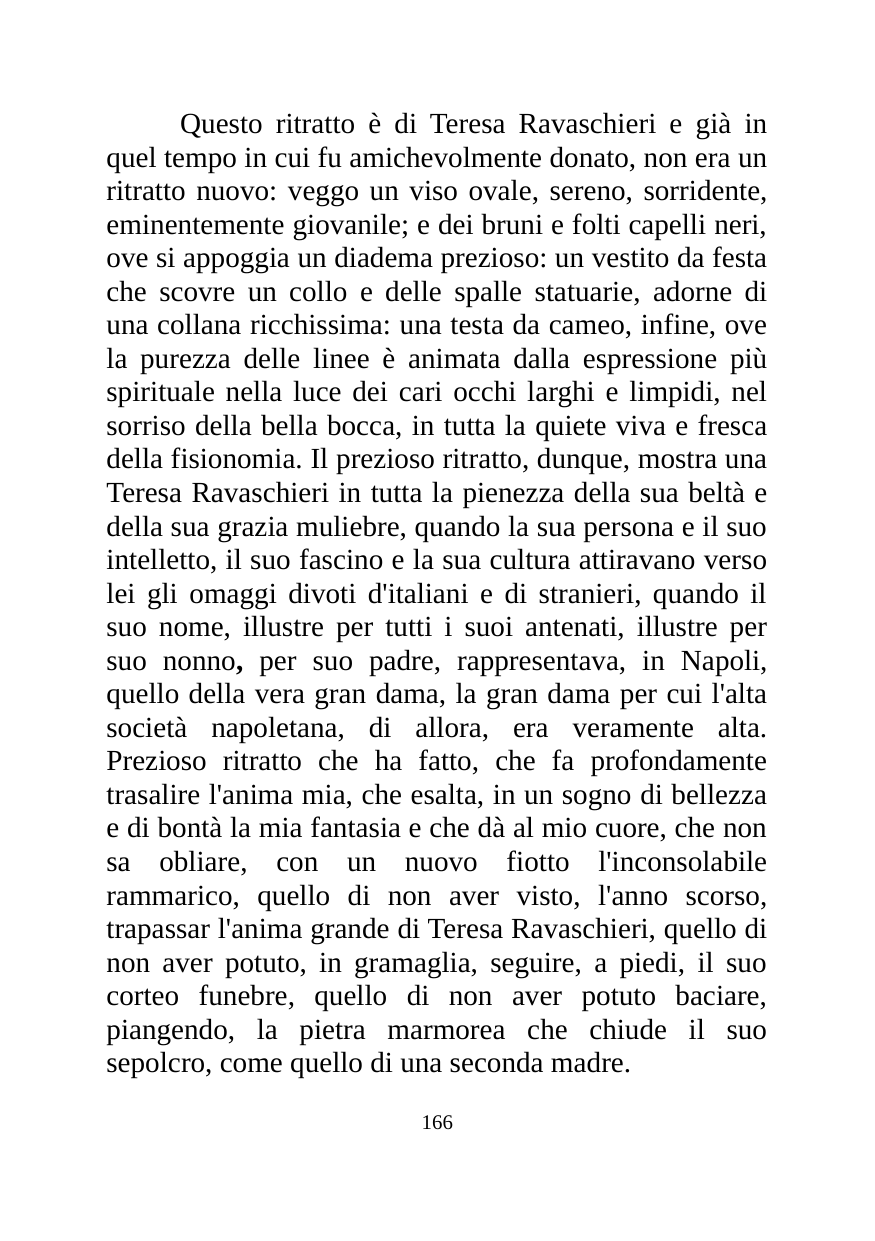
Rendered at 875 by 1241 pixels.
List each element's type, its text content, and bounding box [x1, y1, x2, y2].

text Questo ritratto è di Teresa Ravaschieri e già in quel tempo in cui fu amichevolmente donato, non era un ritratto nuovo: veggo un viso ovale, sereno, sorridente, eminentemente giovanile; e dei bruni e folti capelli neri, ove si appoggia un diadema prezioso: un vestito da festa che scovre un collo e delle spalle statuarie, adorne di una collana ricchissima: una testa da cameo, infine, ove la purezza delle linee è animata dalla espressione più spirituale nella luce dei cari occhi larghi e limpidi, nel sorriso della bella bocca, in tutta la quiete viva e fresca della fisionomia. Il prezioso ritratto, dunque, mostra una Teresa Ravaschieri in tutta la pienezza della sua beltà e della sua grazia muliebre, quando la sua persona e il suo intelletto, il suo fascino e la sua cultura attiravano verso lei gli omaggi divoti d'italiani e di stranieri, quando il suo nome, illustre per tutti i suoi antenati, illustre per suo nonno, per suo padre, rappresentava, in Napoli, quello della vera gran dama, la gran dama per cui l'alta società napoletana, di allora, era veramente alta. Prezioso ritratto che ha fatto, che fa profondamente trasalire l'anima mia, che esalta, in un sogno di bellezza e di bontà la mia fantasia e che dà al mio cuore, che non sa obliare, con un nuovo fiotto l'inconsolabile rammarico, quello di non aver visto, l'anno scorso, trapassar l'anima grande di Teresa Ravaschieri, quello di non aver potuto, in gramaglia, seguire, a piedi, il suo corteo funebre, quello di non aver potuto baciare, piangendo, la pietra marmorea che chiude il suo sepolcro, come quello di una seconda madre. [106, 106, 768, 1079]
